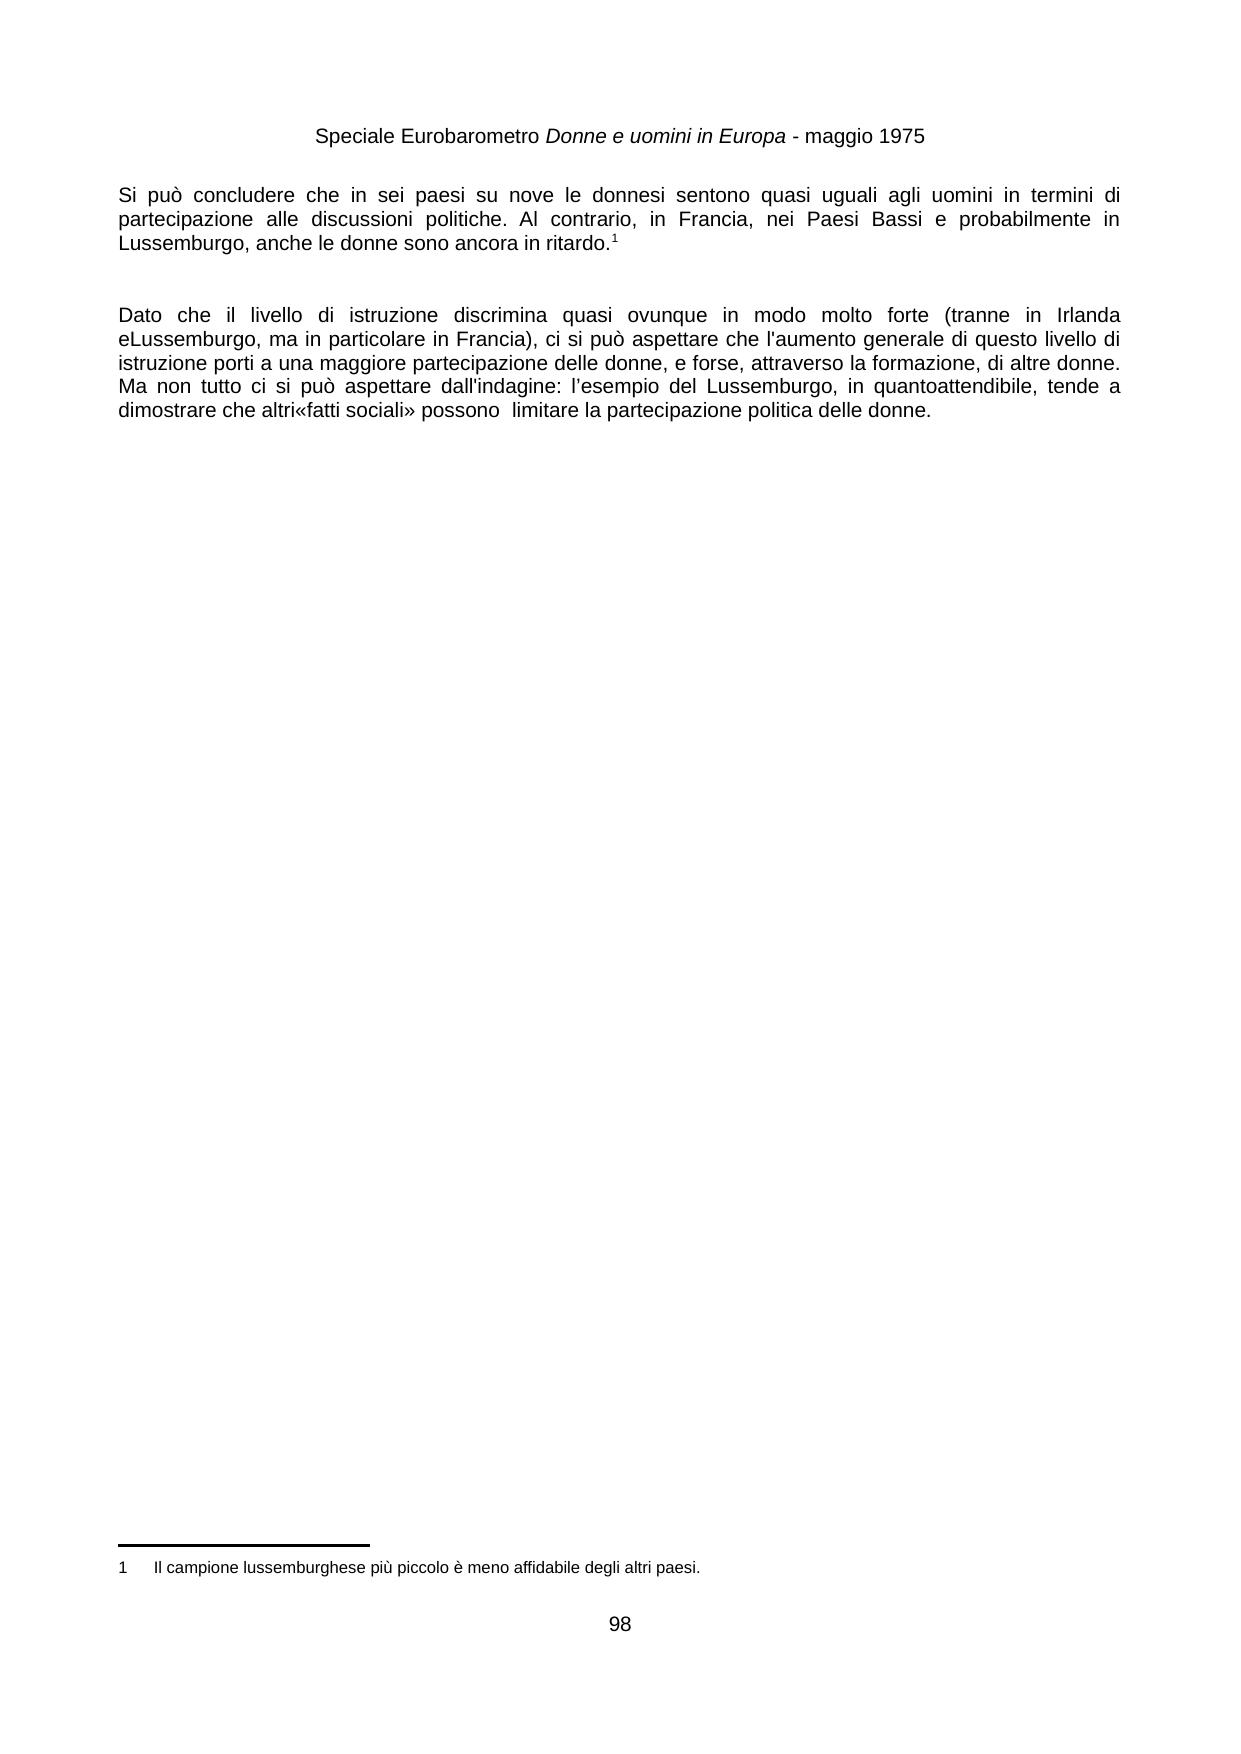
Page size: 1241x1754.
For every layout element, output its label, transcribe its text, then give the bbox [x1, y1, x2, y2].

text Si può concludere che in sei paesi su nove le donnesi sentono quasi uguali agli uomini in termini di partecipazione alle discussioni politiche. Al contrario, in Francia, nei Paesi Bassi e probabilmente in Lussemburgo, anche le donne sono ancora in ritardo. [118, 183, 1122, 255]
text Dato che il livello di istruzione discrimina quasi ovunque in modo molto forte (tranne in Irlanda eLussemburgo, ma in particolare in Francia), ci si può aspettare che l'aumento generale di questo livello di istruzione porti a una maggiore partecipazione delle donne, e forse, attraverso la formazione, di altre donne. Ma non tutto ci si può aspettare dall'indagine: l’esempio del Lussemburgo, in quantoattendibile, tende a dimostrare che altri«fatti sociali» possono limitare la partecipazione politica delle donne. [118, 302, 1122, 422]
text Il campione lussemburghese più piccolo è meno affidabile degli altri paesi. [118, 1557, 1122, 1577]
